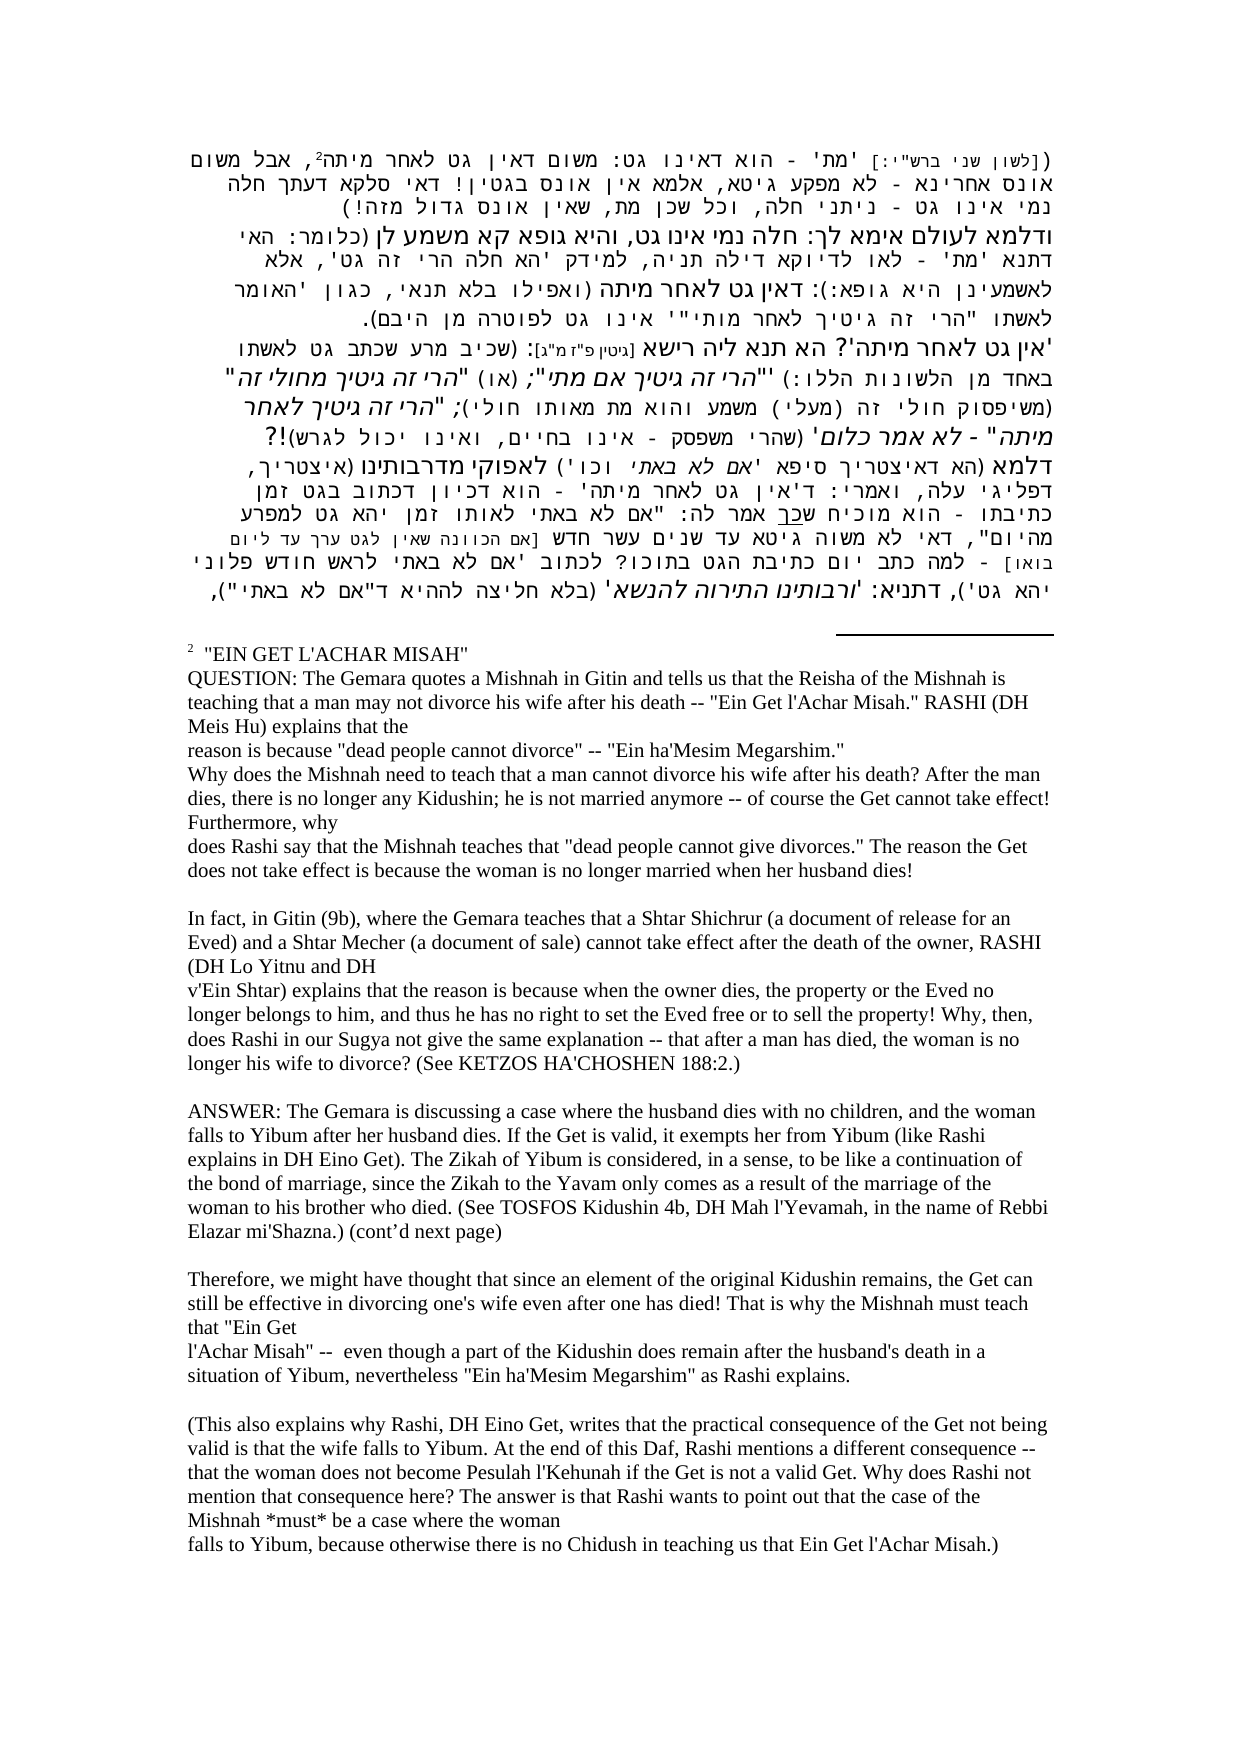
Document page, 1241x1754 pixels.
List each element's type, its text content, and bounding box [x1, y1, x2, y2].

text דלמא (הא דאיצטריך סיפא 'אם לא באתי וכו') לאפוקי מדרבותינו (איצטריך, דפליגי עלה, ואמרי: ד'אין גט לאחר מיתה' - הוא דכיון דכתוב בגט זמן כתיבתו - הוא מוכיח שכך אמר לה: "אם לא באתי לאותו זמן יהא גט למפרע מהיום", דאי לא משוה גיטא עד שנים עשר חדש [אם הכוונה שאין לגט ערך עד ליום בואו] - למה כתב יום כתיבת הגט בתוכו? לכתוב 'אם לא באתי לראש חודש פלוני יהא גט'), דתניא: 'ורבותינו התירוה להנשא' (בלא חליצה לההיא ד"אם לא באתי"), [187, 451, 1053, 605]
text "EIN GET L'ACHAR MISAH" QUESTION: The Gemara quotes a Mishnah in Gitin and tells us that the Reisha of the Mishnah is teaching that a man may not divorce his wife after his death -- "Ein Get l'Achar Misah." RASHI (DH Meis Hu) explains that the reason is because "dead people cannot divorce" -- "Ein ha'Mesim Megarshim." Why does the Mishnah need to teach that a man cannot divorce his wife after his death? After the man dies, there is no longer any Kidushin; he is not married anymore -- of course the Get cannot take effect! Furthermore, why does Rashi say that the Mishnah teaches that "dead people cannot give divorces." The reason the Get does not take effect is because the woman is no longer married when her husband dies! In fact, in Gitin (9b), where the Gemara teaches that a Shtar Shichrur (a document of release for an Eved) and a Shtar Mecher (a document of sale) cannot take effect after the death of the owner, RASHI (DH Lo Yitnu and DH v'Ein Shtar) explains that the reason is because when the owner dies, the property or the Eved no longer belongs to him, and thus he has no right to set the Eved free or to sell the property! Why, then, does Rashi in our Sugya not give the same explanation -- that after a man has died, the woman is no longer his wife to divorce? (See KETZOS HA'CHOSHEN 188:2.) ANSWER: The Gemara is discussing a case where the husband dies with no children, and the woman falls to Yibum after her husband dies. If the Get is valid, it exempts her from Yibum (like Rashi explains in DH Eino Get). The Zikah of Yibum is considered, in a sense, to be like a continuation of the bond of marriage, since the Zikah to the Yavam only comes as a result of the marriage of the woman to his brother who died. (See TOSFOS Kidushin 4b, DH Mah l'Yevamah, in the name of Rebbi Elazar mi'Shazna.) (cont’d next page) Therefore, we might have thought that since an element of the original Kidushin remains, the Get can still be effective in divorcing one's wife even after one has died! That is why the Mishnah must teach that "Ein Get l'Achar Misah" -- even though a part of the Kidushin does remain after the husband's death in a situation of Yibum, nevertheless "Ein ha'Mesim Megarshim" as Rashi explains. (This also explains why Rashi, DH Eino Get, writes that the practical consequence of the Get not being valid is that the wife falls to Yibum. At the end of this Daf, Rashi mentions a different consequence -- that the woman does not become Pesulah l'Kehunah if the Get is not a valid Get. Why does Rashi not mention that consequence here? The answer is that Rashi wants to point out that the case of the Mishnah *must* be a case where the woman falls to Yibum, because otherwise there is no Chidush in teaching us that Ein Get l'Achar Misah.) [187, 641, 1053, 1604]
text 'אין גט לאחר מיתה'? הא תנא ליה רישא [גיטין פ"ז מ"ג]: (שכיב מרע שכתב גט לאשתו באחד מן הלשונות הללו:) '"הרי זה גיטיך אם מתי"; (או) "הרי זה גיטיך מחולי זה" (משיפסוק חולי זה (מעלי) משמע והוא מת מאותו חולי); "הרי זה גיטיך לאחר מיתה" - לא אמר כלום' (שהרי משפסק - אינו בחיים, ואינו יכול לגרש)!? [187, 333, 1053, 451]
text ([לשון שני ברש"י:] 'מת' - הוא דאינו גט: משום דאין גט לאחר מיתה, אבל משום אונס אחרינא - לא מפקע גיטא, אלמא אין אונס בגטין! דאי סלקא דעתך חלה נמי אינו גט - ניתני חלה, וכל שכן מת, שאין אונס גדול מזה!) [187, 150, 1053, 221]
text ודלמא לעולם אימא לך: חלה נמי אינו גט, והיא גופא קא משמע לן (כלומר: האי דתנא 'מת' - לאו לדיוקא דילה תניה, למידק 'הא חלה הרי זה גט', אלא לאשמעינן היא גופא:): דאין גט לאחר מיתה (ואפילו בלא תנאי, כגון 'האומר לאשתו "הרי זה גיטיך לאחר מותי"' אינו גט לפוטרה מן היבם). [187, 221, 1053, 333]
